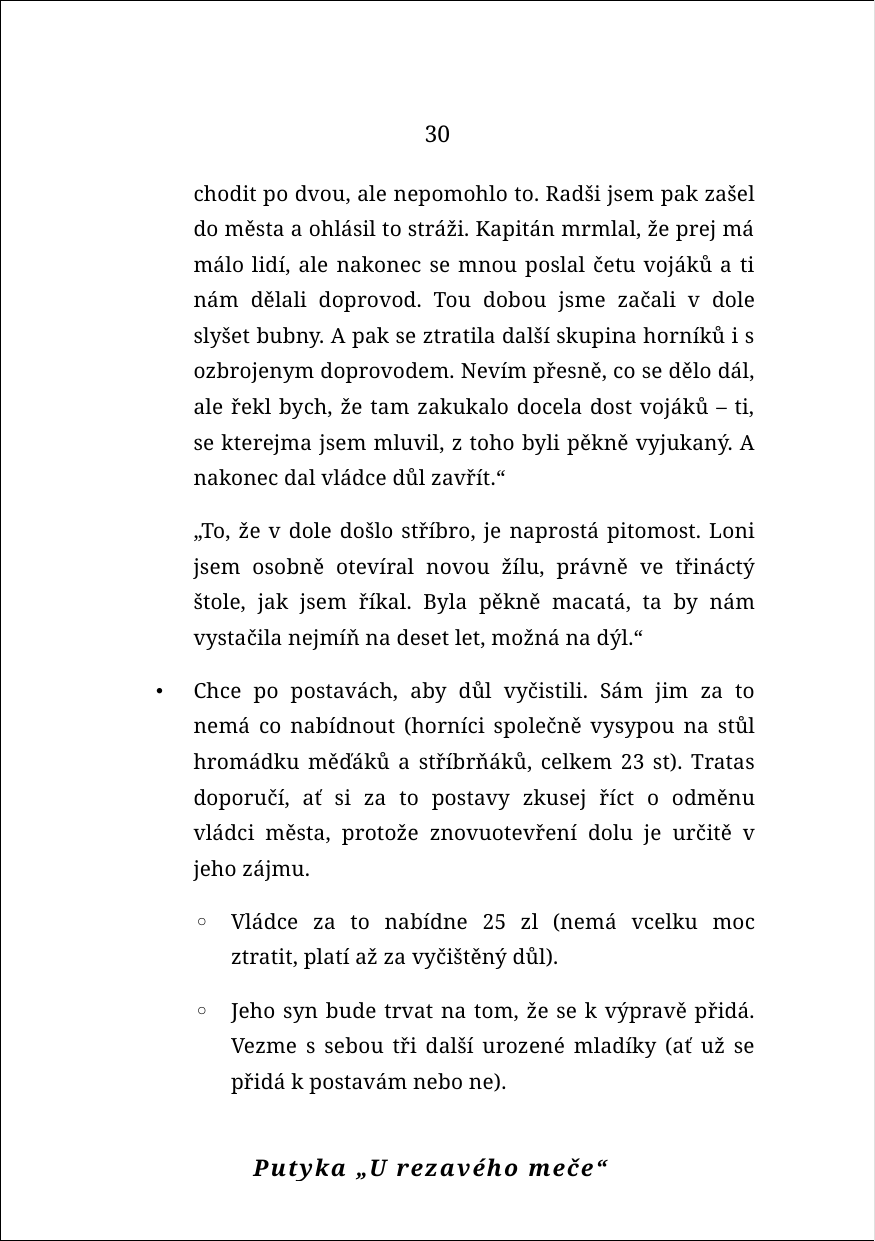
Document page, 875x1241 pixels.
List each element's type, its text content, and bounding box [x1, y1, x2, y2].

list chodit po dvou, ale nepomohlo to. Radši jsem pak zašel do města a ohlásil to stráži. Kapitán mrmlal, že prej má málo lidí, ale nakonec se mnou poslal četu vojáků a ti nám dělali doprovod. Tou dobou jsme začali v dole slyšet bubny. A pak se ztratila další skupina horníků i s ozbrojenym doprovodem. Nevím přesně, co se dělo dál, ale řekl bych, že tam zakukalo docela dost vojáků – ti, se kterejma jsem mluvil, z toho byli pěkně vyjukaný. A nakonec dal vládce důl zavřít.“ [156, 179, 756, 492]
list „To, že v dole došlo stříbro, je naprostá pitomost. Loni jsem osobně otevíral novou žílu, právně ve třináctý štole, jak jsem říkal. Byla pěkně macatá, ta by nám vystačila nejmíň na deset let, možná na dýl.“ [156, 516, 756, 651]
list Chce po postavách, aby důl vyčistili. Sám jim za to nemá co nabídnout (horníci společně vysypou na stůl hromádku měďáků a stříbrňáků, celkem 23 st). Tratas doporučí, ať si za to postavy zkusej říct o odměnu vládci města, protože znovuotevření dolu je určitě v jeho zájmu. [156, 676, 756, 882]
list Jeho syn bude trvat na tom, že se k výpravě přidá. Vezme s sebou tři další urozené mladíky (ať už se přidá k postavám nebo ne). [193, 996, 756, 1095]
list Vládce za to nabídne 25 zl (nemá vcelku moc ztratit, platí až za vyčištěný důl). [193, 907, 756, 971]
